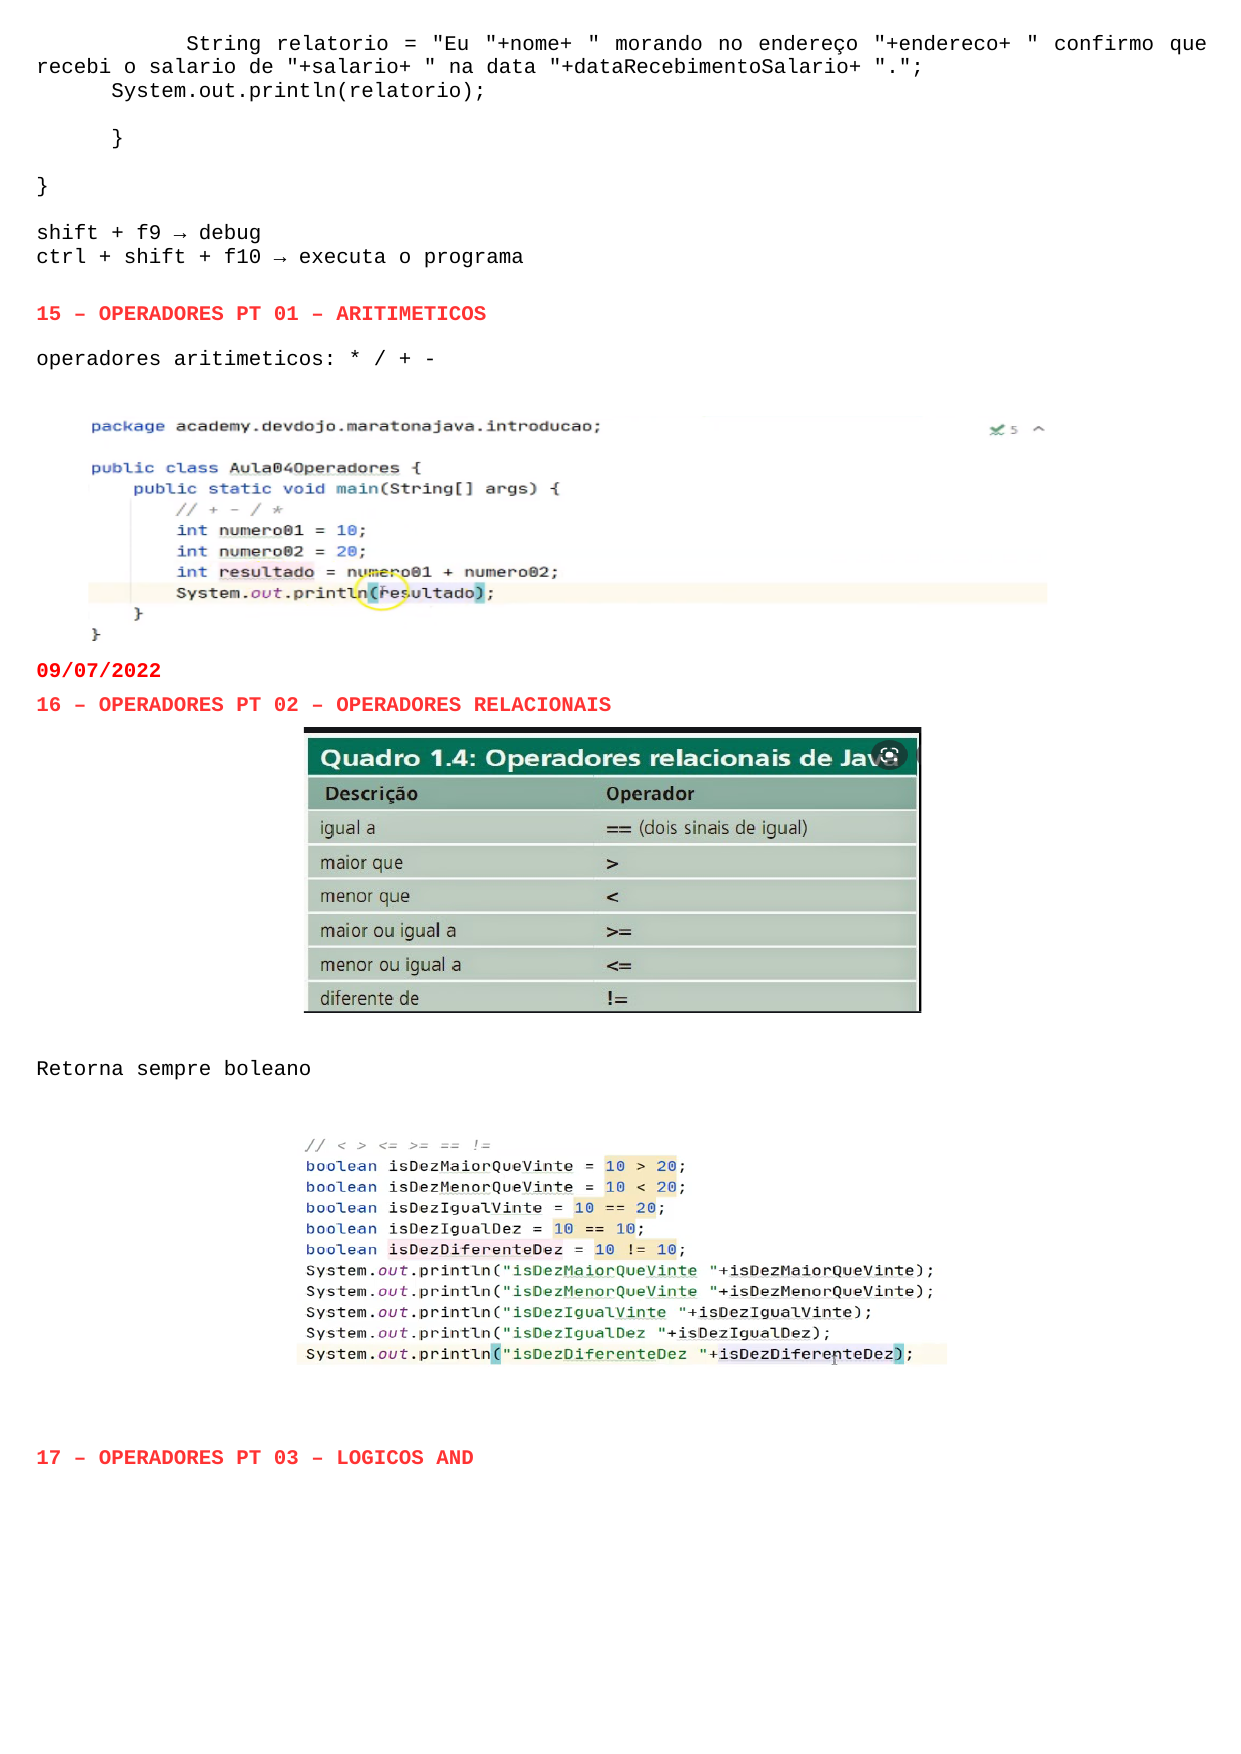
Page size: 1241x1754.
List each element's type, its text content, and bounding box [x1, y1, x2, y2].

text } [36, 127, 1208, 151]
text System.out.println(relatorio); [36, 80, 1208, 104]
text 09/07/2022 [36, 660, 1208, 683]
text Retorna sempre boleano [36, 1057, 1208, 1081]
text shift + f9 → debug [36, 222, 1208, 246]
text 15 – OPERADORES PT 01 – ARITIMETICOS [36, 303, 1208, 327]
text String relatorio = "Eu "+nome+ " morando no endereço "+endereco+ " confirmo que recebi o salario de "+salario+ " na data "+dataRecebimentoSalario+ "."; [36, 33, 1208, 80]
text operadores aritimeticos: * / + - [36, 348, 1208, 371]
text } [36, 175, 1208, 198]
picture [296, 1136, 948, 1369]
text 17 – OPERADORES PT 03 – LOGICOS AND [36, 1447, 1208, 1470]
picture [88, 416, 1048, 660]
picture [303, 727, 922, 1013]
text ctrl + shift + f10 → executa o programa [36, 246, 1208, 269]
text 16 – OPERADORES PT 02 – OPERADORES RELACIONAIS [36, 694, 1208, 717]
